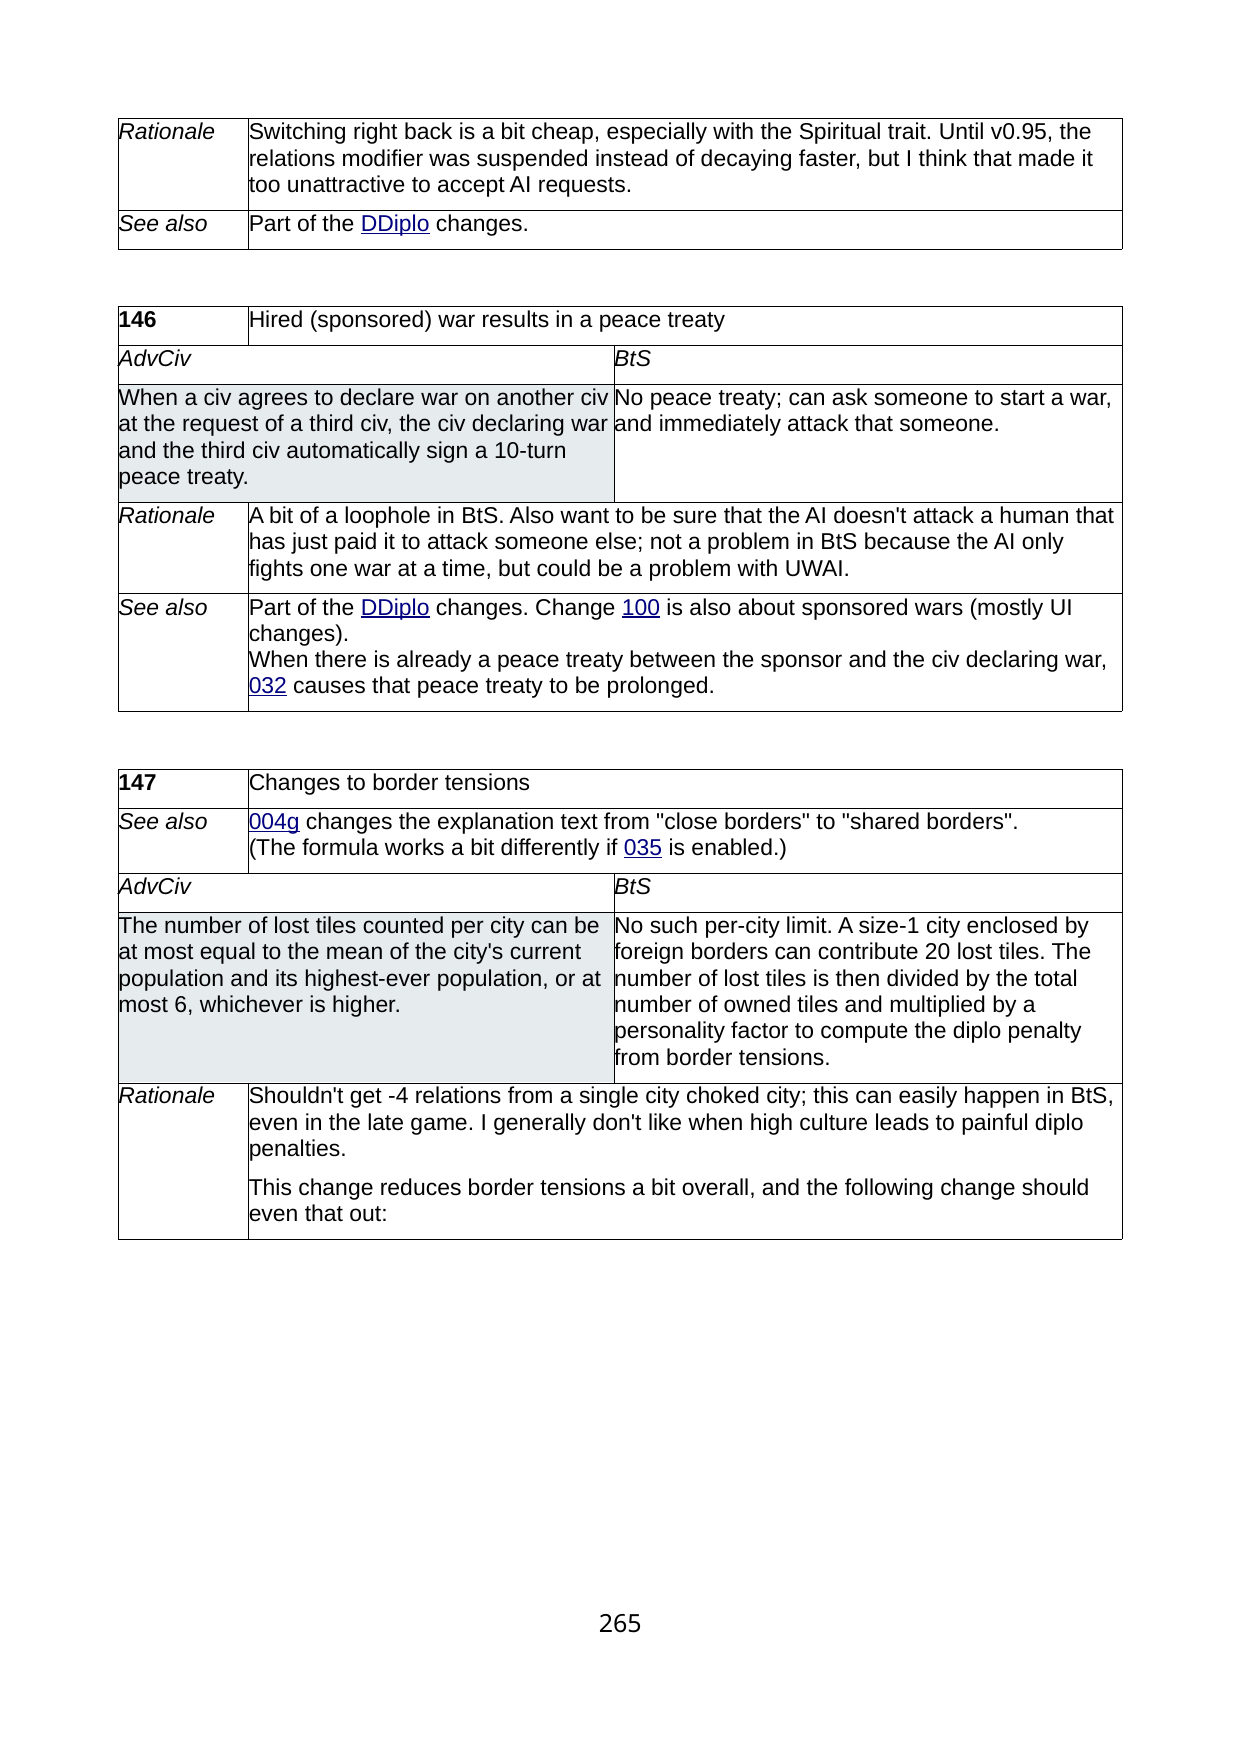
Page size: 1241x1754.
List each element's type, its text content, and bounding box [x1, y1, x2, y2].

table_header 146 [119, 307, 248, 345]
table_cell When a civ agrees to declare war on another civ at the request of a third civ, the civ declaring war and the third civ automatically sign a 10-turn peace treaty. [119, 385, 614, 502]
table_cell AdvCiv [119, 346, 614, 384]
table_cell BtS [615, 346, 1122, 384]
table_cell Rationale [119, 119, 248, 210]
table_cell Rationale [119, 1084, 248, 1239]
table_cell See also [119, 594, 248, 711]
table_cell No such per-city limit. A size-1 city enclosed by foreign borders can contribute 20 lost tiles. The number of lost tiles is then divided by the total number of owned tiles and multiplied by a personality factor to compute the diplo penalty from border tensions. [615, 913, 1122, 1082]
table_header 147 [119, 770, 248, 808]
table_cell Switching right back is a bit cheap, especially with the Spiritual trait. Until v0.95, the relations modifier was suspended instead of decaying faster, but I think that made it too unattractive to accept AI requests. [249, 119, 1122, 210]
table_header Hired (sponsored) war results in a peace treaty [249, 307, 1122, 345]
table_cell Part of the DDiplo changes. [249, 211, 1122, 248]
table_cell No peace treaty; can ask someone to start a war, and immediately attack that someone. [615, 385, 1122, 502]
table_header Changes to border tensions [249, 770, 1122, 808]
table_cell Part of the DDiplo changes. Change 100 is also about sponsored wars (mostly UI changes). When there is already a peace treaty between the sponsor and the civ declaring war, 032 causes that peace treaty to be prolonged. [249, 594, 1122, 711]
table_cell Shouldn't get -4 relations from a single city choked city; this can easily happen in BtS, even in the late game. I generally don't like when high culture leads to painful diplo penalties. This change reduces border tensions a bit overall, and the following change should even that out: [249, 1084, 1122, 1239]
table_cell A bit of a loophole in BtS. Also want to be sure that the AI doesn't attack a human that has just paid it to attack someone else; not a problem in BtS because the AI only fights one war at a time, but could be a problem with UWAI. [249, 503, 1122, 593]
table_cell AdvCiv [119, 874, 614, 912]
table_cell See also [119, 809, 248, 873]
table_cell The number of lost tiles counted per city can be at most equal to the mean of the city's current population and its highest-ever population, or at most 6, whichever is higher. [119, 913, 614, 1082]
table_cell See also [119, 211, 248, 248]
table_cell BtS [615, 874, 1122, 912]
table_cell 004g changes the explanation text from "close borders" to "shared borders". (The formula works a bit differently if 035 is enabled.) [249, 809, 1122, 873]
table_cell Rationale [119, 503, 248, 593]
